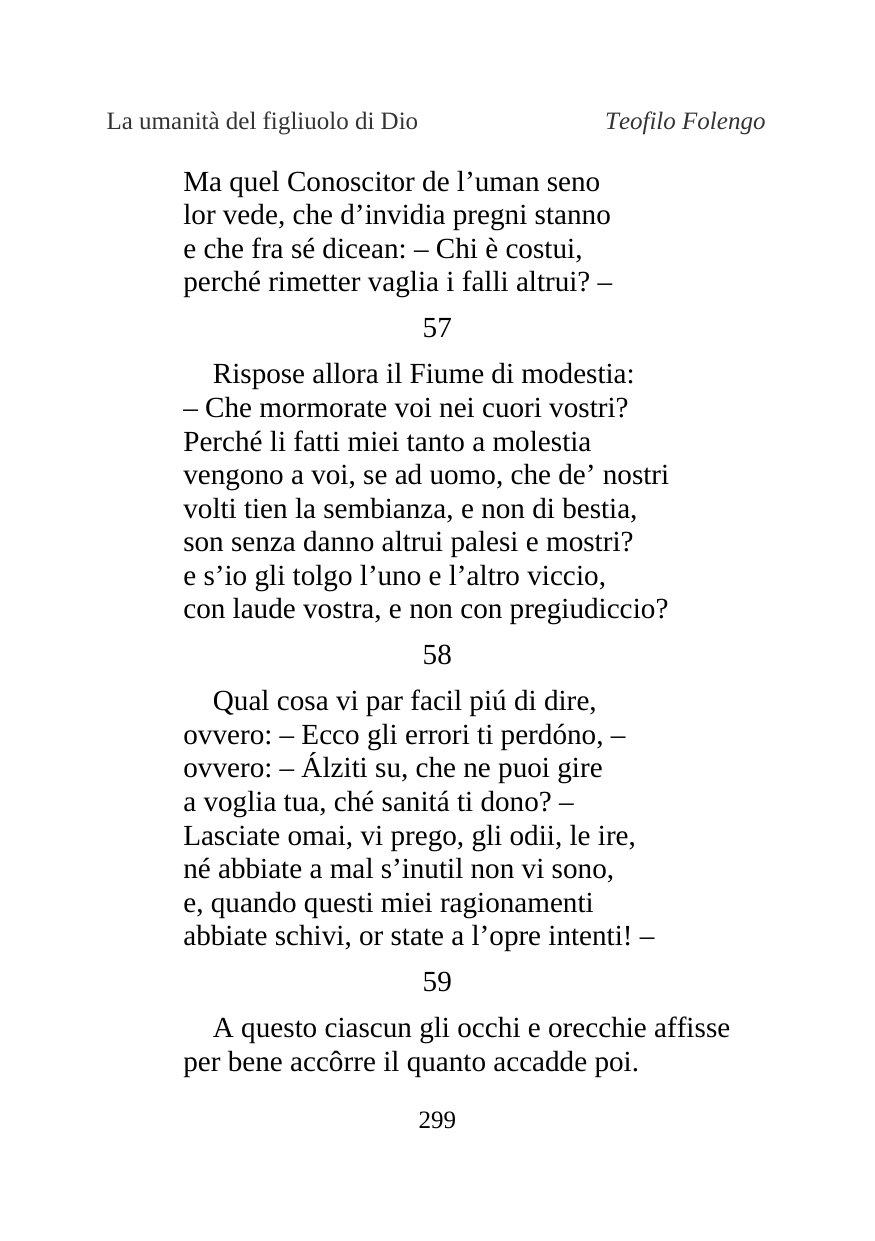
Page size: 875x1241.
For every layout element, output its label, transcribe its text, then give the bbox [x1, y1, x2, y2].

text 58 [106, 637, 768, 671]
text A questo ciascun gli occhi e orecchie affisse per bene accôrre il quanto accadde poi. [183, 1010, 768, 1077]
text Qual cosa vi par facil piú di dire, ovvero: – Ecco gli errori ti perdóno, – ovvero: – Álziti su, che ne puoi gire a voglia tua, ché sanitá ti dono? – Lasciate omai, vi prego, gli odii, le ire, né abbiate a mal s’inutil non vi sono, e, quando questi miei ragionamenti abbiate schivi, or state a l’opre intenti! – [183, 683, 768, 952]
text 57 [106, 311, 768, 344]
text Rispose allora il Fiume di modestia: – Che mormorate voi nei cuori vostri? Perché li fatti miei tanto a molestia vengono a voi, se ad uomo, che de’ nostri volti tien la sembianza, e non di bestia, son senza danno altrui palesi e mostri? e s’io gli tolgo l’uno e l’altro viccio, con laude vostra, e non con pregiudiccio? [183, 357, 768, 625]
text Ma quel Conoscitor de l’uman seno lor vede, che d’invidia pregni stanno e che fra sé dicean: – Chi è costui, perché rimetter vaglia i falli altrui? – [183, 164, 768, 298]
text 59 [106, 964, 768, 998]
